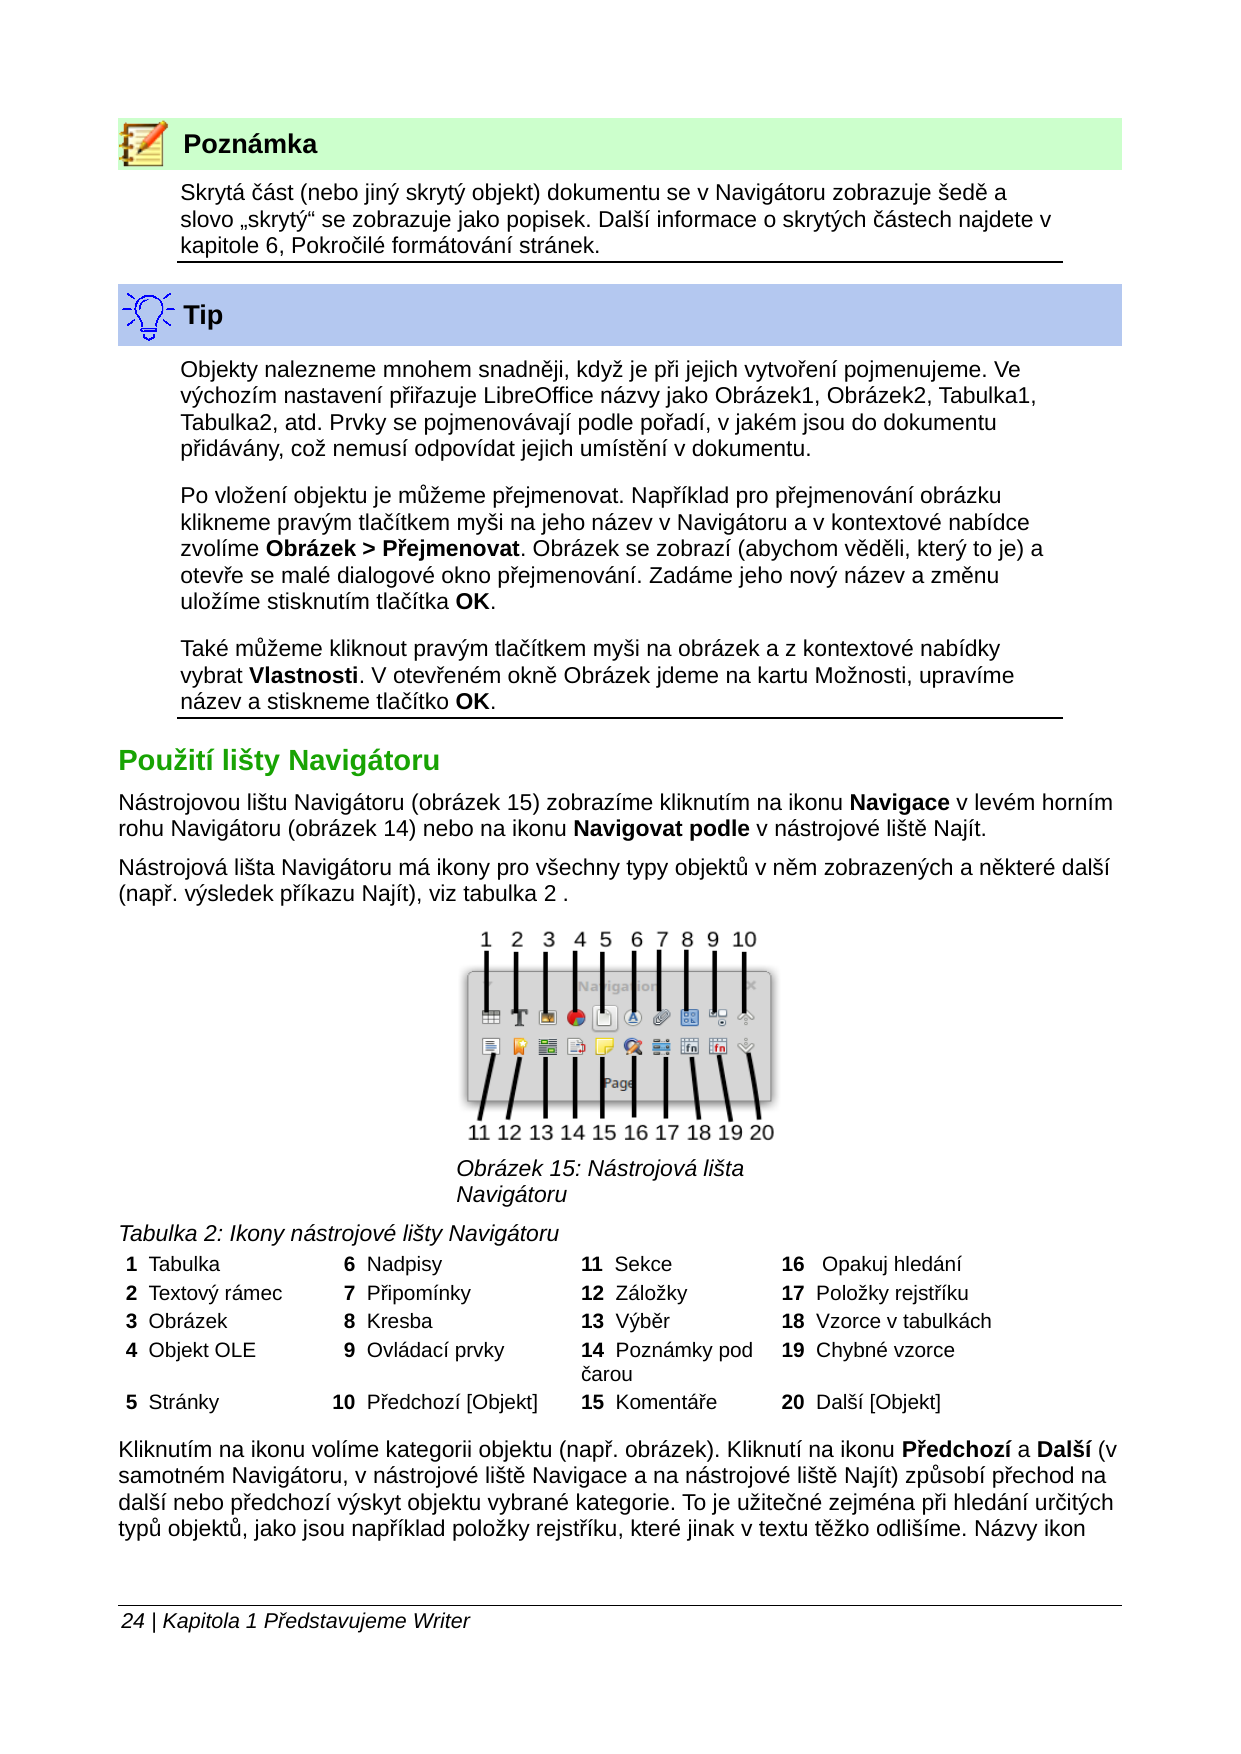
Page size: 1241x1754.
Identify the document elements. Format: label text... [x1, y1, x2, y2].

table_cell 3 Obrázek [114, 1309, 320, 1337]
table_cell 8 Kresba [320, 1309, 569, 1337]
picture [119, 285, 179, 345]
text Skrytá část (nebo jiný skrytý objekt) dokumentu se v Navigátoru zobrazuje šedě a slovo „skrytý“ se zobrazuje jako popisek. Další informace o skrytých částech najdete v kapitole 6, Pokročilé formátování stránek. [177, 176, 1063, 261]
table_cell 13 Výběr [569, 1309, 769, 1337]
text Obrázek 15: Nástrojová lišta Navigátoru [456, 1156, 784, 1208]
text Také můžeme kliknout pravým tlačítkem myši na obrázek a z kontextové nabídky vybrat Vlastnosti. V otevřeném okně Obrázek jdeme na kartu Možnosti, upravíme název a stiskneme tlačítko OK. [177, 632, 1063, 717]
text Nástrojová lišta Navigátoru má ikony pro všechny typy objektů v něm zobrazených a některé další (např. výsledek příkazu Najít), viz tabulka 2 . [118, 854, 1122, 906]
table_cell 14 Poznámky pod čarou [569, 1338, 769, 1390]
table_cell 5 Stránky [114, 1390, 320, 1418]
table_header 6 Nadpisy [320, 1252, 569, 1281]
text Objekty nalezneme mnohem snadněji, když je při jejich vytvoření pojmenujeme. Ve výchozím nastavení přiřazuje LibreOffice názvy jako Obrázek1, Obrázek2, Tabulka1, Tabulka2, atd. Prvky se pojmenovávají podle pořadí, v jakém jsou do dokumentu přidávány, což nemusí odpovídat jejich umístění v dokumentu. [177, 353, 1063, 461]
picture [456, 918, 784, 1156]
table_header 16 Opakuj hledání [770, 1252, 1023, 1281]
table_cell 19 Chybné vzorce [770, 1338, 1023, 1390]
text Kliknutím na ikonu volíme kategorii objektu (např. obrázek). Kliknutí na ikonu Předchozí a Další (v samotném Navigátoru, v nástrojové liště Navigace a na nástrojové liště Najít) způsobí přechod na další nebo předchozí výskyt objektu vybrané kategorie. To je užitečné zejména při hledání určitých typů objektů, jako jsou například položky rejstříku, které jinak v textu těžko odlišíme. Názvy ikon [118, 1436, 1122, 1541]
table_cell 15 Komentáře [569, 1390, 769, 1418]
table_cell 10 Předchozí [Objekt] [320, 1390, 569, 1418]
subtitle Použití lišty Navigátoru [118, 743, 1122, 777]
subtitle Tip [118, 284, 1122, 346]
table_cell 9 Ovládací prvky [320, 1338, 569, 1390]
table_header 1 Tabulka [114, 1252, 320, 1281]
table_cell 18 Vzorce v tabulkách [770, 1309, 1023, 1337]
text Tabulka 2: Ikony nástrojové lišty Navigátoru [118, 1220, 1122, 1246]
text Nástrojovou lištu Navigátoru (obrázek 15) zobrazíme kliknutím na ikonu Navigace v levém horním rohu Navigátoru (obrázek 14) nebo na ikonu Navigovat podle v nástrojové liště Najít. [118, 788, 1122, 841]
subtitle Poznámka [118, 118, 1122, 170]
table_cell 4 Objekt OLE [114, 1338, 320, 1390]
table_cell 12 Záložky [569, 1281, 769, 1309]
table_cell 2 Textový rámec [114, 1281, 320, 1309]
table_header 11 Sekce [569, 1252, 769, 1281]
text Po vložení objektu je můžeme přejmenovat. Například pro přejmenování obrázku klikneme pravým tlačítkem myši na jeho název v Navigátoru a v kontextové nabídce zvolíme Obrázek > Přejmenovat. Obrázek se zobrazí (abychom věděli, který to je) a otevře se malé dialogové okno přejmenování. Zadáme jeho nový název a změnu uložíme stisknutím tlačítka OK. [177, 479, 1063, 614]
table_cell 17 Položky rejstříku [770, 1281, 1023, 1309]
table_cell 7 Připomínky [320, 1281, 569, 1309]
picture [119, 119, 170, 170]
table_cell 20 Další [Objekt] [770, 1390, 1023, 1418]
